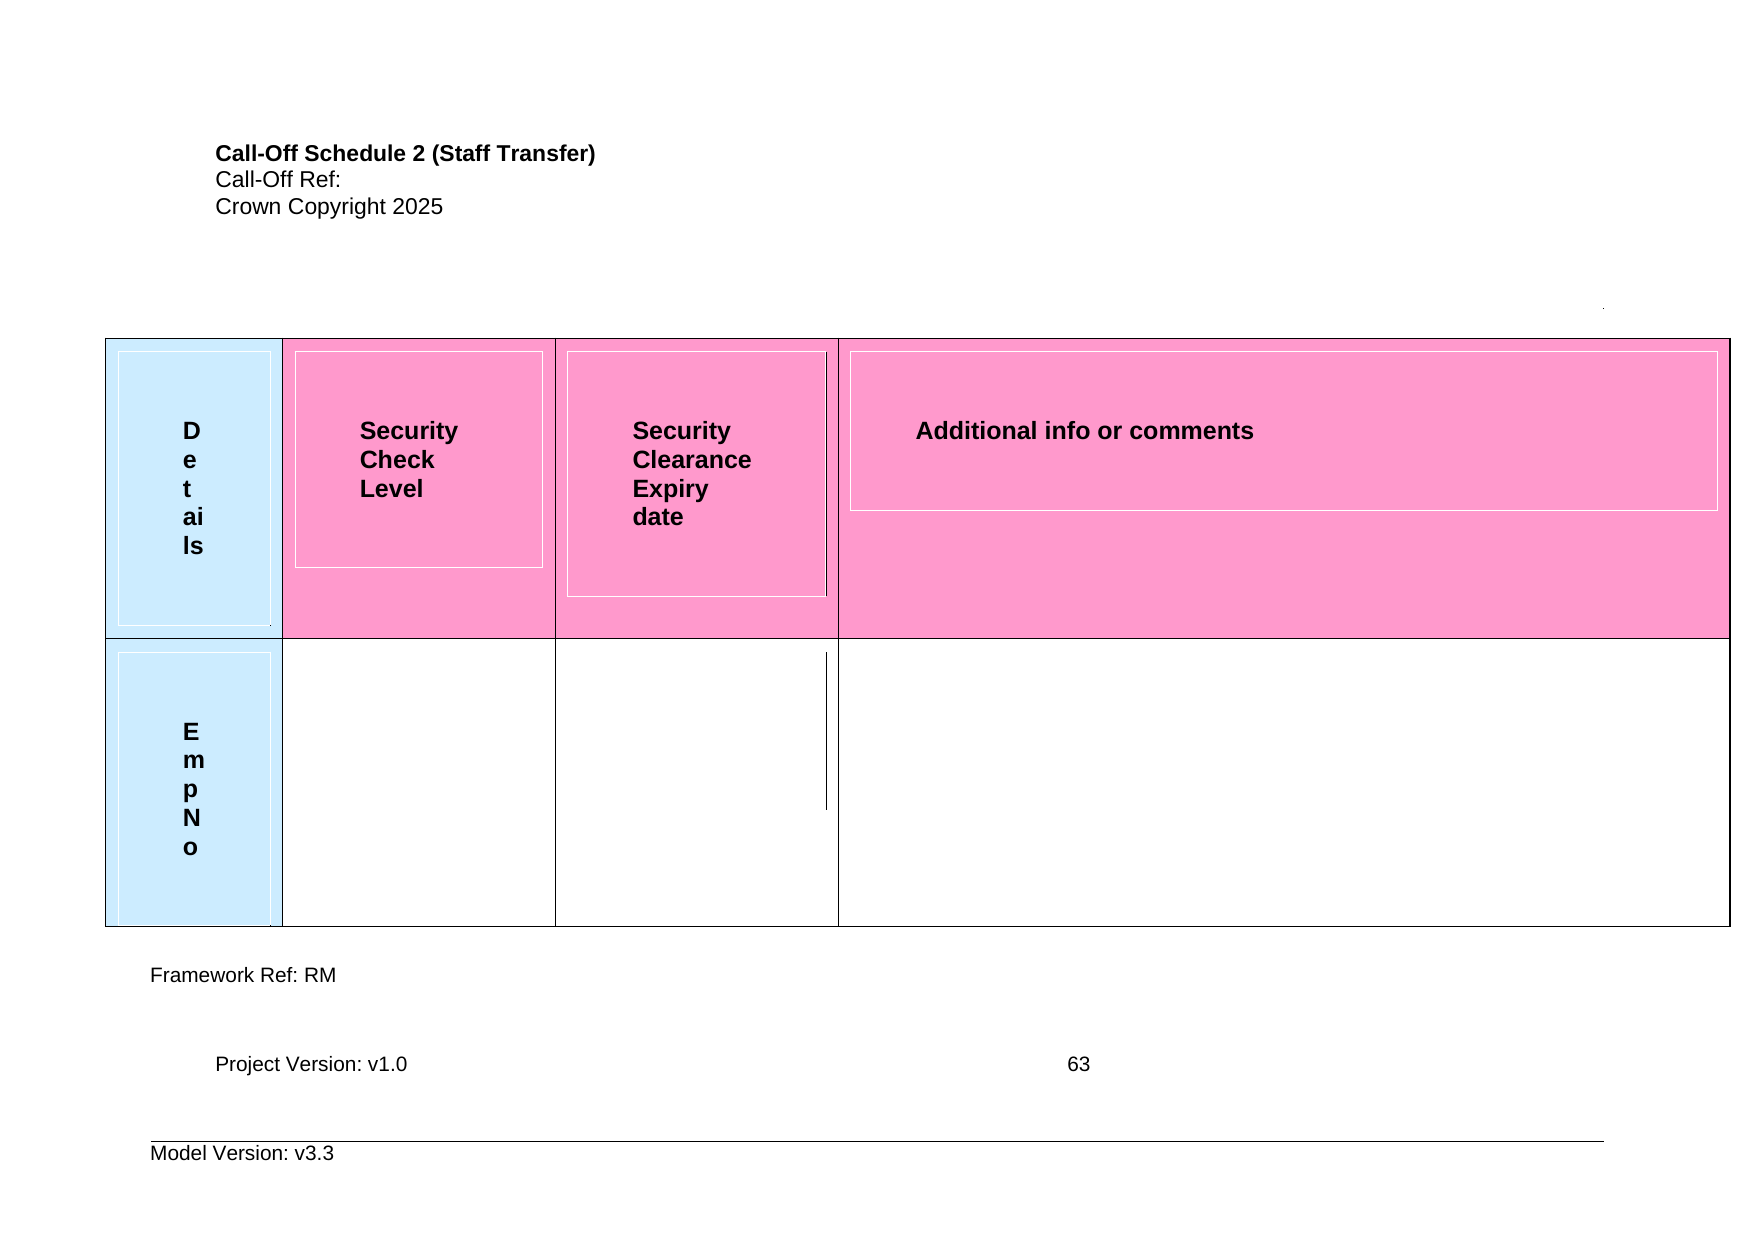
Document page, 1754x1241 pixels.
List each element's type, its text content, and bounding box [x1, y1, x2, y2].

table_cell Security Check Level [283, 339, 555, 638]
table_cell Additional info or comments [839, 339, 1729, 638]
table_cell Security Clearance Expiry date [556, 339, 838, 638]
table_cell [839, 639, 1729, 926]
table_cell Emp No [106, 639, 282, 926]
table_cell Details [106, 339, 282, 638]
table_cell [556, 639, 838, 926]
table_cell [283, 639, 555, 926]
